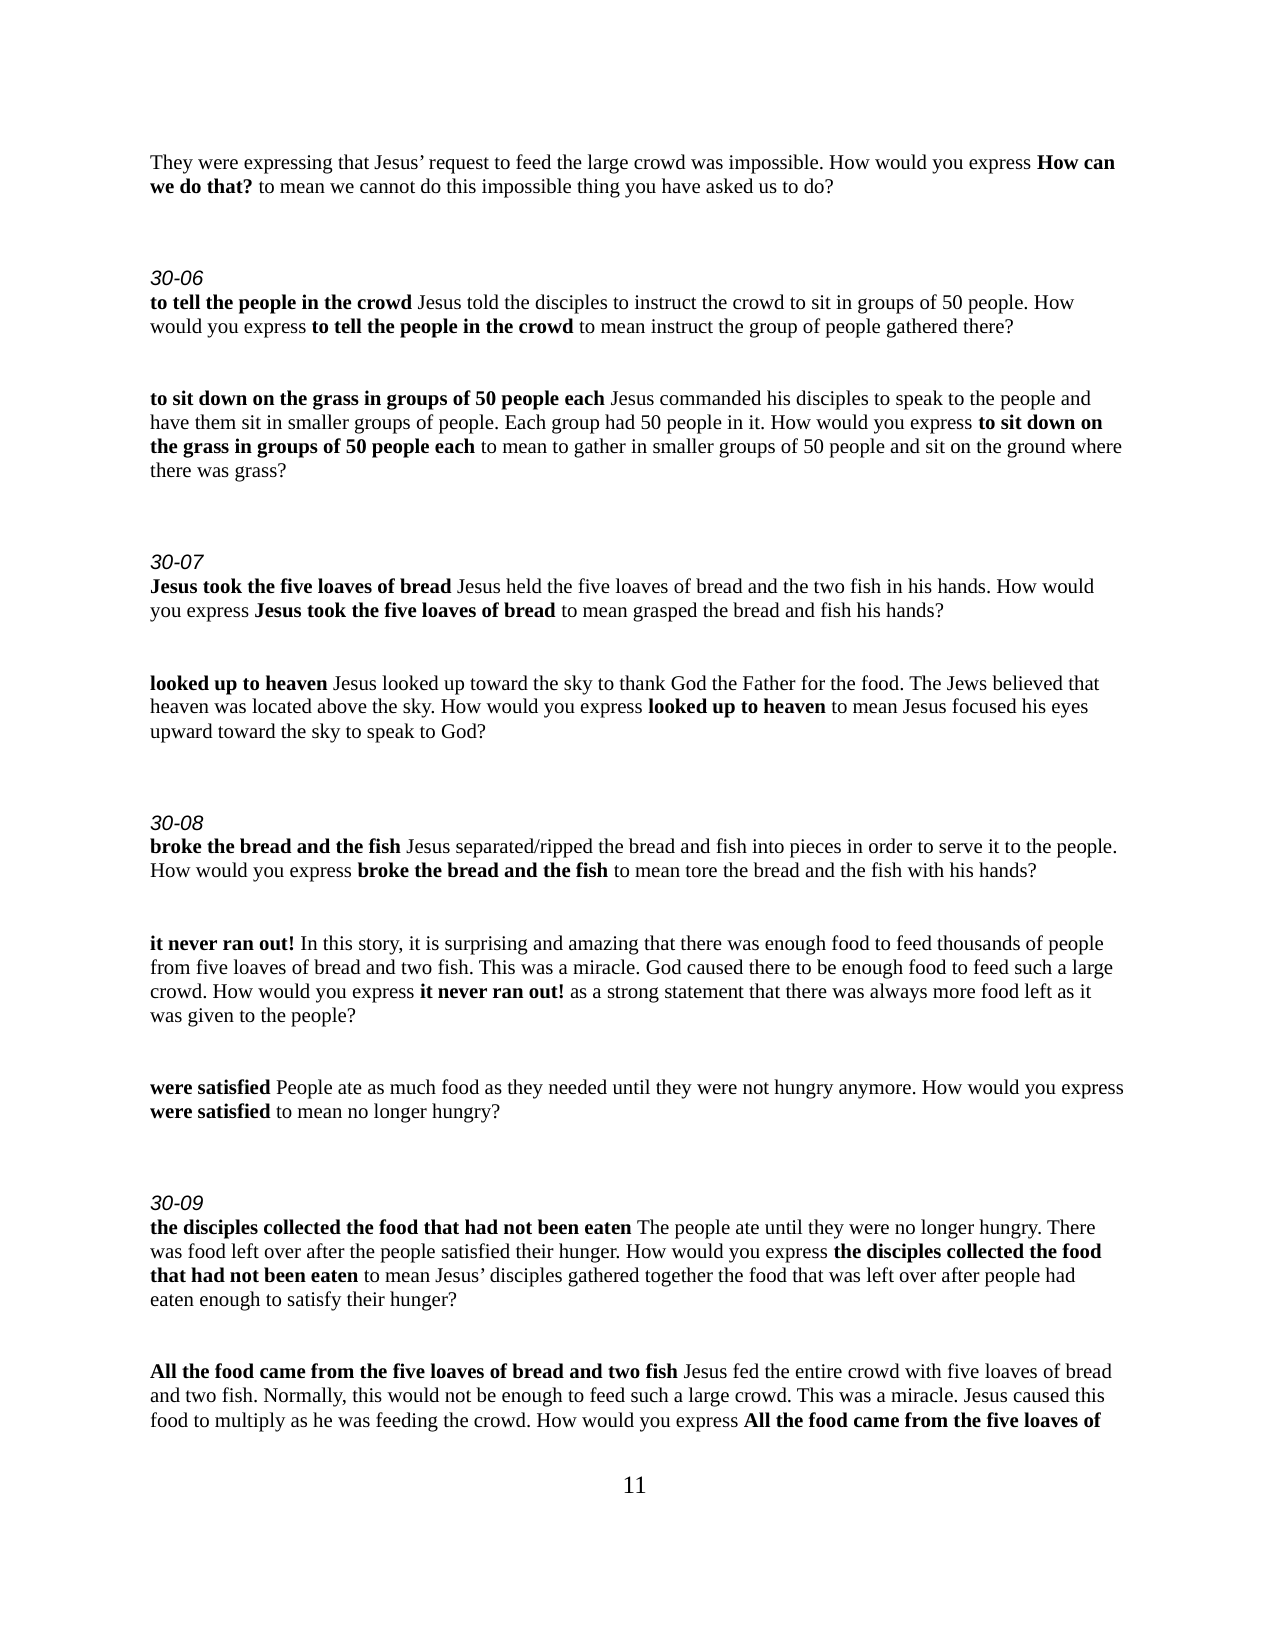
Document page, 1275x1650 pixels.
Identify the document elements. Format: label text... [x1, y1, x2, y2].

text All the food came from the five loaves of bread and two fish Jesus fed the entire crowd with five loaves of bread and two fish. Normally, this would not be enough to feed such a large crowd. This was a miracle. Jesus caused this food to multiply as he was feeding the crowd. How would you express All the food came from the five loaves of [150, 1359, 1125, 1432]
text broke the bread and the fish Jesus separated/ripped the bread and fish into pieces in order to serve it to the people. How would you express broke the bread and the fish to mean tore the bread and the fish with his hands? [150, 834, 1125, 882]
text it never ran out! In this story, it is surprising and amazing that there was enough food to feed thousands of people from five loaves of bread and two fish. This was a miracle. God caused there to be enough food to feed such a large crowd. How would you express it never ran out! as a strong statement that there was always more food left as it was given to the people? [150, 931, 1125, 1027]
text They were expressing that Jesus’ request to feed the large crowd was impossible. How would you express How can we do that? to mean we cannot do this impossible thing you have asked us to do? [150, 150, 1125, 198]
text looked up to heaven Jesus looked up toward the sky to thank God the Father for the food. The Jews believed that heaven was located above the sky. How would you express looked up to heaven to mean Jesus focused his eyes upward toward the sky to speak to God? [150, 670, 1125, 743]
subtitle 30-06 [150, 266, 1125, 290]
subtitle 30-07 [150, 550, 1125, 574]
text the disciples collected the food that had not been eaten The people ate until they were no longer hungry. There was food left over after the people satisfied their hunger. How would you express the disciples collected the food that had not been eaten to mean Jesus’ disciples gathered together the food that was left over after people had eaten enough to satisfy their hunger? [150, 1215, 1125, 1311]
text to tell the people in the crowd Jesus told the disciples to instruct the crowd to sit in groups of 50 people. How would you express to tell the people in the crowd to mean instruct the group of people gathered there? [150, 290, 1125, 338]
text were satisfied People ate as much food as they needed until they were not hungry anymore. How would you express were satisfied to mean no longer hungry? [150, 1075, 1125, 1123]
subtitle 30-09 [150, 1191, 1125, 1215]
text Jesus took the five loaves of bread Jesus held the five loaves of bread and the two fish in his hands. How would you express Jesus took the five loaves of bread to mean grasped the bread and fish his hands? [150, 574, 1125, 622]
subtitle 30-08 [150, 810, 1125, 834]
text to sit down on the grass in groups of 50 people each Jesus commanded his disciples to speak to the people and have them sit in smaller groups of people. Each group had 50 people in it. How would you express to sit down on the grass in groups of 50 people each to mean to gather in smaller groups of 50 people and sit on the ground where there was grass? [150, 386, 1125, 482]
